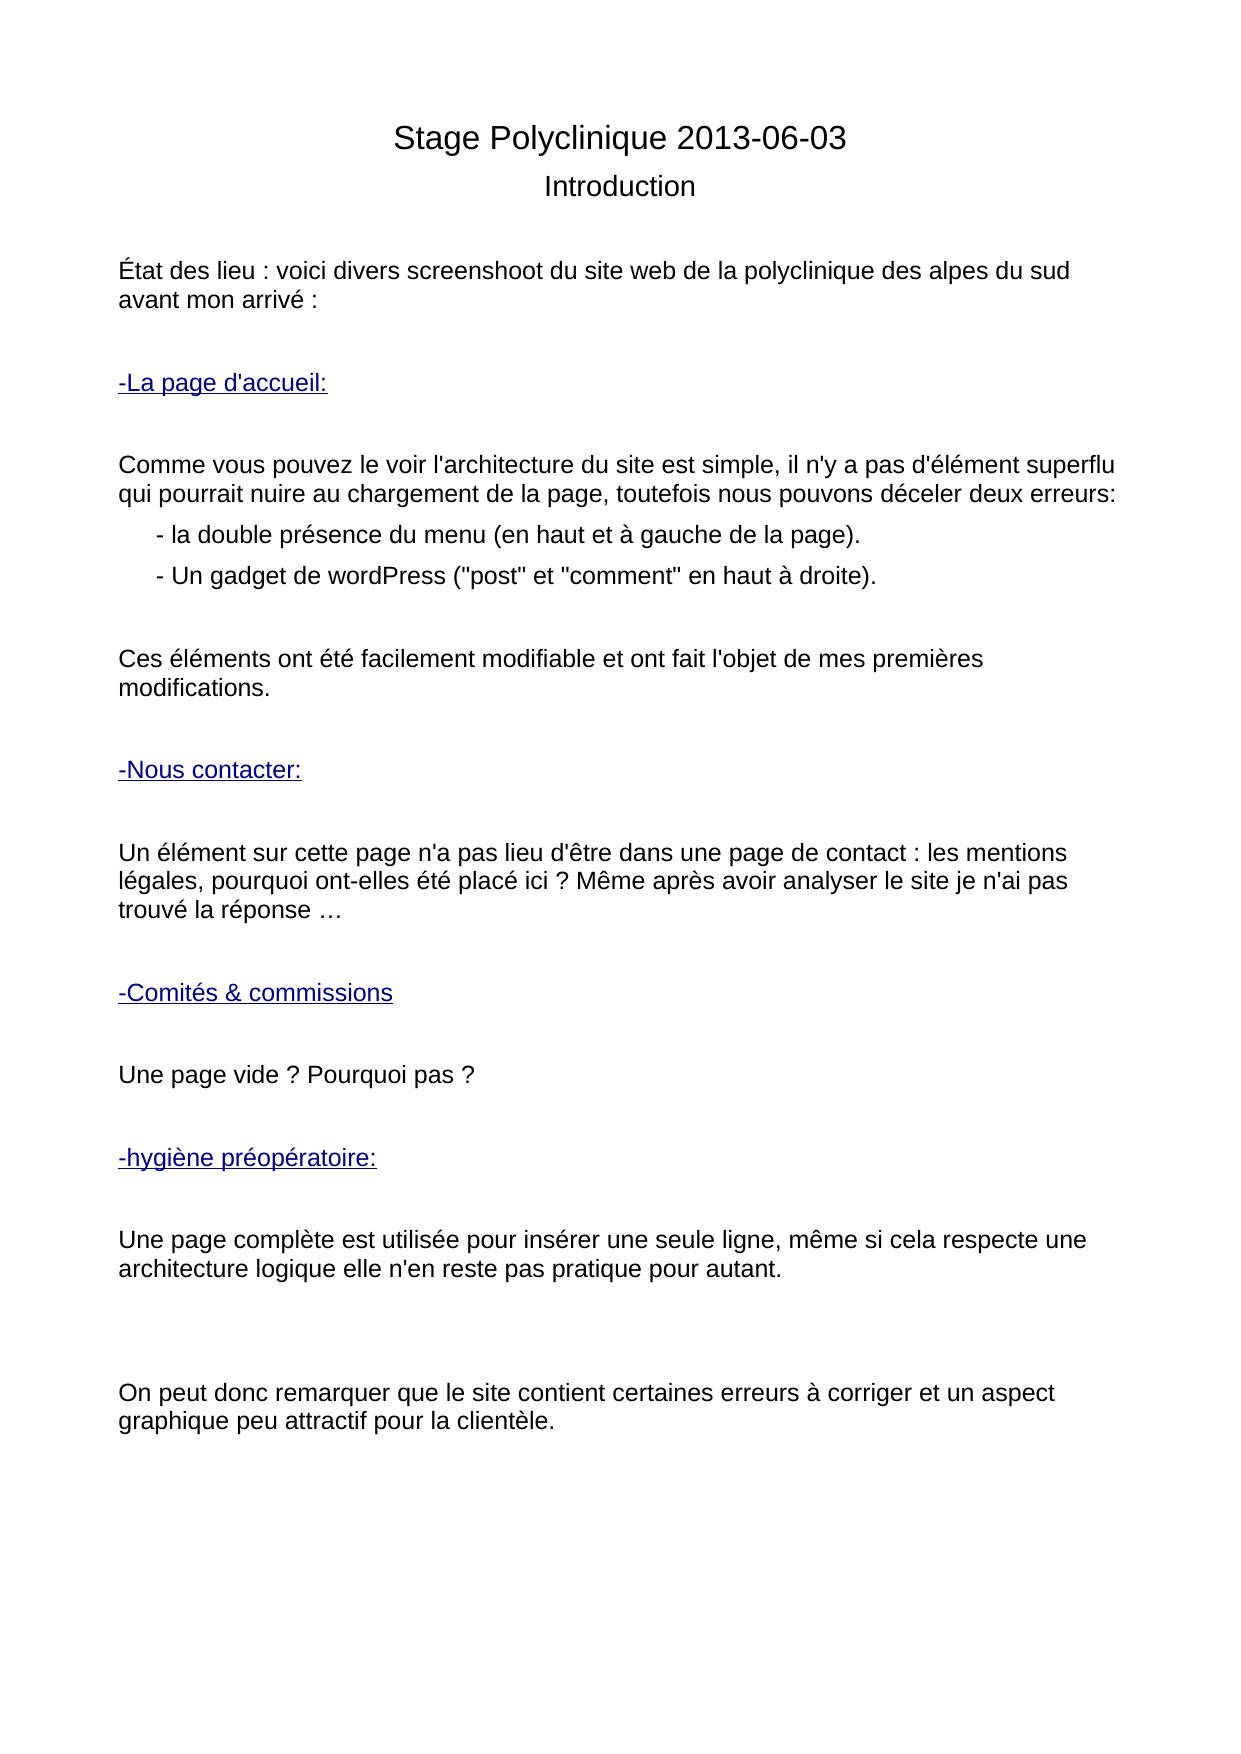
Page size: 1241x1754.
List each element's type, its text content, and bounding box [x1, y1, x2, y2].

text Stage Polyclinique 2013-06-03 [118, 118, 1122, 157]
text Introduction [118, 169, 1122, 203]
text Une page vide ? Pourquoi pas ? [118, 1060, 1122, 1089]
text -hygiène préopératoire: [118, 1143, 1122, 1171]
text Comme vous pouvez le voir l'architecture du site est simple, il n'y a pas d'élément superflu qui pourrait nuire au chargement de la page, toutefois nous pouvons déceler deux erreurs: [118, 450, 1122, 508]
text Un élément sur cette page n'a pas lieu d'être dans une page de contact : les mentions légales, pourquoi ont-elles été placé ici ? Même après avoir analyser le site je n'ai pas trouvé la réponse … [118, 838, 1122, 924]
text - Un gadget de wordPress ("post" et "comment" en haut à droite). [156, 561, 1122, 590]
text -Comités & commissions [118, 978, 1122, 1006]
text -La page d'accueil: [118, 368, 1122, 396]
text On peut donc remarquer que le site contient certaines erreurs à corriger et un aspect graphique peu attractif pour la clientèle. [118, 1378, 1122, 1435]
text - la double présence du menu (en haut et à gauche de la page). [156, 520, 1122, 549]
text État des lieu : voici divers screenshoot du site web de la polyclinique des alpes du sud avant mon arrivé : [118, 256, 1122, 314]
text -Nous contacter: [118, 755, 1122, 784]
text Une page complète est utilisée pour insérer une seule ligne, même si cela respecte une architecture logique elle n'en reste pas pratique pour autant. [118, 1225, 1122, 1283]
text Ces éléments ont été facilement modifiable et ont fait l'objet de mes premières modifications. [118, 644, 1122, 701]
